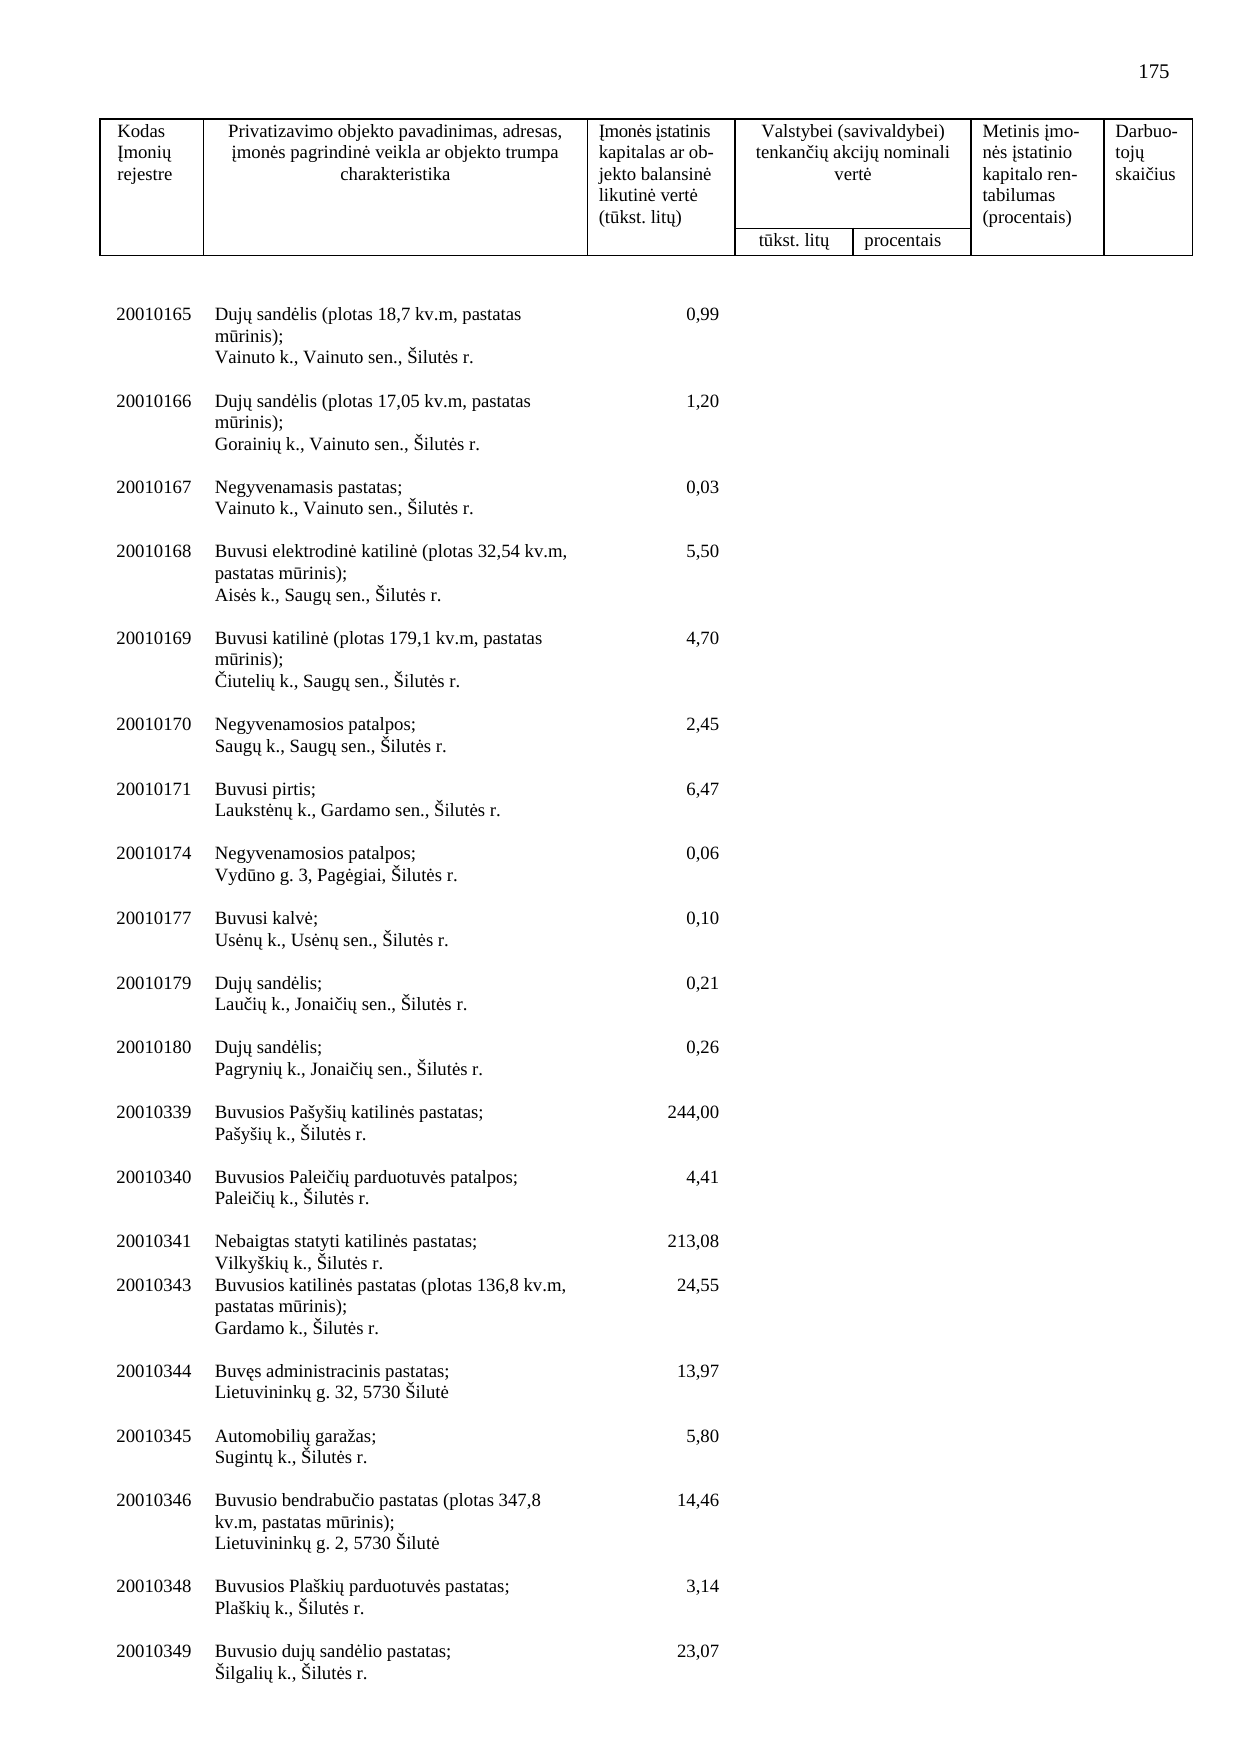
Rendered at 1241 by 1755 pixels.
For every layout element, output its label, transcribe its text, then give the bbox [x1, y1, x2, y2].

table_cell [971, 1230, 1104, 1273]
table_cell [853, 1425, 971, 1489]
table_cell [971, 778, 1104, 842]
table_cell 5,80 [587, 1425, 735, 1489]
table_cell [1104, 842, 1192, 907]
table_cell [1104, 540, 1192, 627]
table_cell 20010348 [100, 1575, 203, 1640]
table_cell 23,07 [587, 1640, 735, 1683]
table_cell Buvusi katilinė (plotas 179,1 kv.m, pastatas mūrinis); Čiutelių k., Saugų sen., Šilutės r. [203, 627, 587, 713]
table_cell [1104, 390, 1192, 476]
table_cell 5,50 [587, 540, 735, 627]
table_cell 14,46 [587, 1489, 735, 1575]
table_cell 0,26 [587, 1036, 735, 1101]
table_cell Buvusi kalvė; Usėnų k., Usėnų sen., Šilutės r. [203, 907, 587, 972]
table_cell 24,55 [587, 1274, 735, 1360]
table_cell [735, 1360, 853, 1424]
table_cell [204, 228, 587, 254]
table_cell Dujų sandėlis (plotas 18,7 kv.m, pastatas mūrinis); Vainuto k., Vainuto sen., Šilutės r. [203, 303, 587, 389]
table_cell 20010177 [100, 907, 203, 972]
table_cell 0,99 [587, 303, 735, 389]
table_cell [853, 540, 971, 627]
table_cell [853, 1166, 971, 1230]
table_cell [853, 972, 971, 1036]
table_cell [971, 1640, 1104, 1683]
table_cell Buvusios katilinės pastatas (plotas 136,8 kv.m, pastatas mūrinis); Gardamo k., Šilutės r. [203, 1274, 587, 1360]
table_cell [1104, 778, 1192, 842]
table_cell [735, 282, 853, 303]
table_cell [1104, 1274, 1192, 1360]
table_cell Buvusios Pašyšių katilinės pastatas; Pašyšių k., Šilutės r. [203, 1101, 587, 1166]
table_cell [971, 256, 1104, 282]
table_cell [735, 540, 853, 627]
table_cell [971, 907, 1104, 972]
table_cell [735, 1101, 853, 1166]
table_cell [971, 1360, 1104, 1424]
table_cell Nebaigtas statyti katilinės pastatas; Vilkyškių k., Šilutės r. [203, 1230, 587, 1273]
table_cell [1104, 1489, 1192, 1575]
table_cell [735, 972, 853, 1036]
table_cell 20010349 [100, 1640, 203, 1683]
table_cell 20010167 [100, 476, 203, 540]
table_cell [853, 1640, 971, 1683]
table_cell 20010344 [100, 1360, 203, 1424]
table_cell Buvusios Paleičių parduotuvės patalpos; Paleičių k., Šilutės r. [203, 1166, 587, 1230]
table_cell [735, 303, 853, 389]
table_cell [853, 713, 971, 778]
table_cell 20010174 [100, 842, 203, 907]
table_cell [971, 1274, 1104, 1360]
table_cell [971, 476, 1104, 540]
table_cell [1104, 282, 1192, 303]
table_cell Negyvenamasis pastatas; Vainuto k., Vainuto sen., Šilutės r. [203, 476, 587, 540]
table_cell [971, 1166, 1104, 1230]
table_cell 4,41 [587, 1166, 735, 1230]
table_cell [971, 303, 1104, 389]
table_cell [971, 1425, 1104, 1489]
table_cell 244,00 [587, 1101, 735, 1166]
table_cell [971, 842, 1104, 907]
table_cell [101, 228, 203, 254]
table_cell [1104, 1425, 1192, 1489]
table_header Darbuo-tojų skaičius [1105, 120, 1192, 227]
table_cell [735, 1230, 853, 1273]
table_cell 2,45 [587, 713, 735, 778]
table_cell [735, 842, 853, 907]
table_cell [853, 256, 971, 282]
table_cell [1104, 256, 1192, 282]
table_cell [1104, 1036, 1192, 1101]
table_cell [735, 256, 853, 282]
table_cell Buvusi elektrodinė katilinė (plotas 32,54 kv.m, pastatas mūrinis); Aisės k., Saugų sen., Šilutės r. [203, 540, 587, 627]
table_cell tūkst. litų [736, 229, 852, 254]
table_cell procentais [854, 229, 970, 254]
table_cell [587, 256, 735, 282]
table_cell [1104, 627, 1192, 713]
table_cell [1104, 907, 1192, 972]
table_cell Dujų sandėlis; Laučių k., Jonaičių sen., Šilutės r. [203, 972, 587, 1036]
table_cell Buvusios Plaškių parduotuvės pastatas; Plaškių k., Šilutės r. [203, 1575, 587, 1640]
table_cell [853, 778, 971, 842]
table_cell [587, 282, 735, 303]
table_cell 0,06 [587, 842, 735, 907]
table_cell [853, 1575, 971, 1640]
table_cell 20010180 [100, 1036, 203, 1101]
table_cell [203, 256, 587, 282]
table_cell [853, 1489, 971, 1575]
table_header Metinis įmo-nės įstatinio kapitalo ren-tabilumas (procentais) [972, 120, 1103, 227]
table_cell [971, 627, 1104, 713]
table_cell [735, 713, 853, 778]
table_cell [735, 1425, 853, 1489]
table_cell [853, 1360, 971, 1424]
table_cell [853, 907, 971, 972]
table_cell [971, 282, 1104, 303]
table_cell Dujų sandėlis (plotas 17,05 kv.m, pastatas mūrinis); Gorainių k., Vainuto sen., Šilutės r. [203, 390, 587, 476]
table_cell [735, 1274, 853, 1360]
table_cell 4,70 [587, 627, 735, 713]
table_cell Buvęs administracinis pastatas; Lietuvininkų g. 32, 5730 Šilutė [203, 1360, 587, 1424]
table_cell Negyvenamosios patalpos; Saugų k., Saugų sen., Šilutės r. [203, 713, 587, 778]
table_cell [1104, 1166, 1192, 1230]
table_cell 0,21 [587, 972, 735, 1036]
table_cell 0,03 [587, 476, 735, 540]
table_cell [1105, 228, 1192, 254]
table_cell Automobilių garažas; Sugintų k., Šilutės r. [203, 1425, 587, 1489]
table_cell [853, 1101, 971, 1166]
table_cell [971, 972, 1104, 1036]
table_cell [735, 1575, 853, 1640]
table_cell [735, 390, 853, 476]
table_cell [853, 627, 971, 713]
table_cell [971, 390, 1104, 476]
table_cell [735, 476, 853, 540]
table_cell [1104, 1230, 1192, 1273]
table_cell 20010339 [100, 1101, 203, 1166]
table_cell [735, 907, 853, 972]
table_cell 1,20 [587, 390, 735, 476]
table_cell [853, 1230, 971, 1273]
table_header Valstybei (savivaldybei) tenkančių akcijų nominali vertė [736, 120, 970, 227]
table_cell 20010179 [100, 972, 203, 1036]
table_cell [971, 1036, 1104, 1101]
table_cell 213,08 [587, 1230, 735, 1273]
table_header Kodas Įmonių rejestre [101, 120, 203, 227]
table_cell 13,97 [587, 1360, 735, 1424]
table_cell [1104, 1575, 1192, 1640]
table_cell 20010171 [100, 778, 203, 842]
table_cell [1104, 972, 1192, 1036]
table_cell [1104, 476, 1192, 540]
table_cell [1104, 303, 1192, 389]
table_cell 20010165 [100, 303, 203, 389]
table_cell [1104, 1640, 1192, 1683]
table_cell 20010169 [100, 627, 203, 713]
table_cell [735, 1166, 853, 1230]
table_cell [1104, 1101, 1192, 1166]
table_cell [588, 228, 734, 254]
table_cell [971, 540, 1104, 627]
table_cell [735, 1640, 853, 1683]
table_cell 20010341 [100, 1230, 203, 1273]
table_cell [1104, 1360, 1192, 1424]
table_cell 20010343 [100, 1274, 203, 1360]
table_cell [971, 713, 1104, 778]
table_cell [735, 1489, 853, 1575]
table_cell [971, 1575, 1104, 1640]
table_cell [853, 842, 971, 907]
table_cell [853, 1036, 971, 1101]
table_header Privatizavimo objekto pavadinimas, adresas, įmonės pagrindinė veikla ar objekto trumpa charakteristika [204, 120, 587, 227]
table_cell Dujų sandėlis; Pagrynių k., Jonaičių sen., Šilutės r. [203, 1036, 587, 1101]
table_cell 20010346 [100, 1489, 203, 1575]
table_cell [735, 778, 853, 842]
table_cell 0,10 [587, 907, 735, 972]
table_cell [735, 1036, 853, 1101]
table_cell Buvusi pirtis; Laukstėnų k., Gardamo sen., Šilutės r. [203, 778, 587, 842]
table_cell [100, 282, 203, 303]
table_cell 20010345 [100, 1425, 203, 1489]
table_cell [853, 476, 971, 540]
table_cell 20010170 [100, 713, 203, 778]
table_cell Buvusio bendrabučio pastatas (plotas 347,8 kv.m, pastatas mūrinis); Lietuvininkų g. 2, 5730 Šilutė [203, 1489, 587, 1575]
table_cell 20010168 [100, 540, 203, 627]
table_cell [735, 627, 853, 713]
table_cell [971, 1489, 1104, 1575]
table_cell [972, 228, 1103, 254]
table_header Įmonės įstatinis kapitalas ar ob-jekto balansinė likutinė vertė (tūkst. litų) [588, 120, 734, 227]
table_cell [853, 390, 971, 476]
table_cell Negyvenamosios patalpos; Vydūno g. 3, Pagėgiai, Šilutės r. [203, 842, 587, 907]
table_cell 20010166 [100, 390, 203, 476]
table_cell [853, 282, 971, 303]
table_cell [971, 1101, 1104, 1166]
table_cell Buvusio dujų sandėlio pastatas; Šilgalių k., Šilutės r. [203, 1640, 587, 1683]
table_cell [100, 256, 203, 282]
table_cell [203, 282, 587, 303]
table_cell [1104, 713, 1192, 778]
table_cell [853, 1274, 971, 1360]
table_cell 20010340 [100, 1166, 203, 1230]
table_cell 3,14 [587, 1575, 735, 1640]
table_cell [853, 303, 971, 389]
table_cell 6,47 [587, 778, 735, 842]
